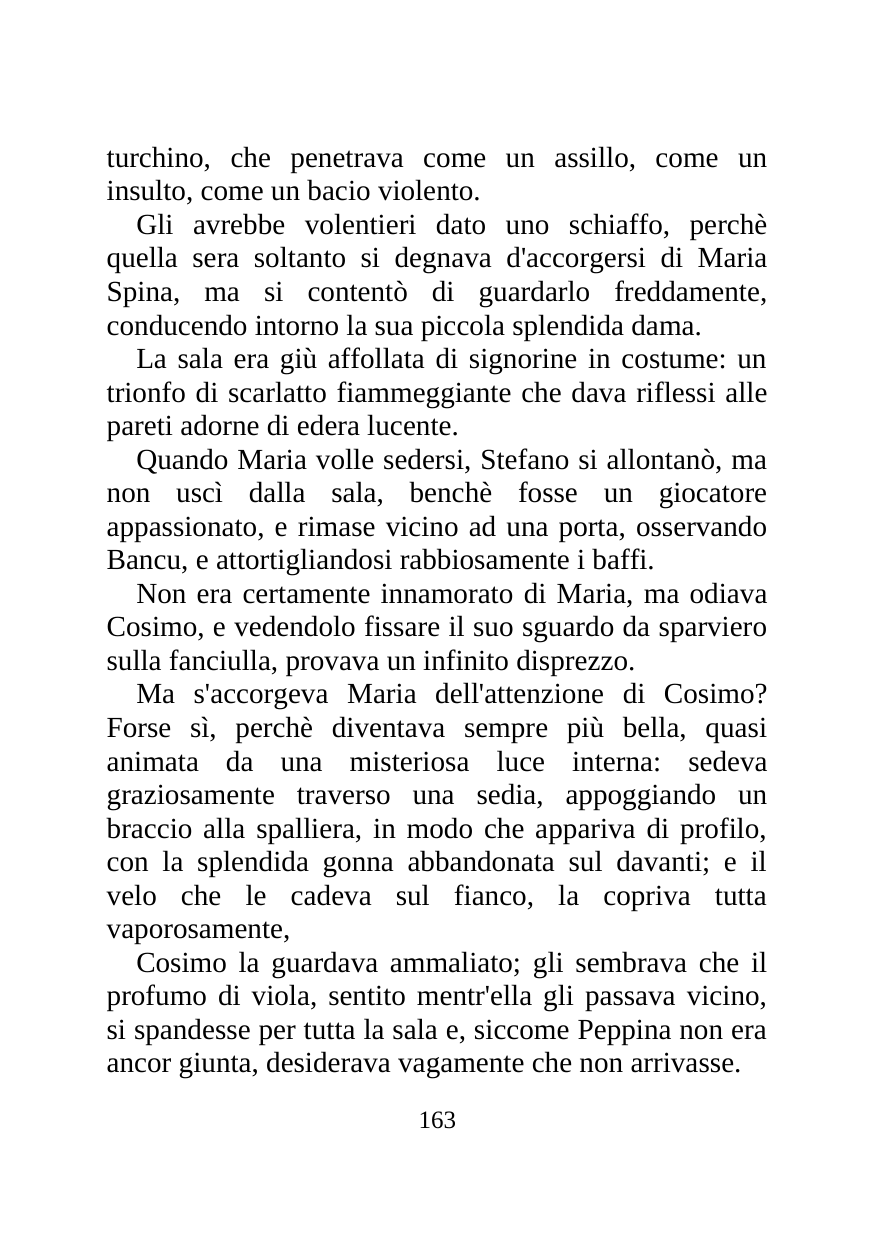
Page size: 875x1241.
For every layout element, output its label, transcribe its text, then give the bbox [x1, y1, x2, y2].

text Gli avrebbe volentieri dato uno schiaffo, perchè quella sera soltanto si degnava d'accorgersi di Maria Spina, ma si contentò di guardarlo freddamente, conducendo intorno la sua piccola splendida dama. [106, 207, 768, 341]
text Non era certamente innamorato di Maria, ma odiava Cosimo, e vedendolo fissare il suo sguardo da sparviero sulla fanciulla, provava un infinito disprezzo. [106, 576, 768, 677]
text turchino, che penetrava come un assillo, come un insulto, come un bacio violento. [106, 140, 768, 207]
text Cosimo la guardava ammaliato; gli sembrava che il profumo di viola, sentito mentr'ella gli passava vicino, si spandesse per tutta la sala e, siccome Peppina non era ancor giunta, desiderava vagamente che non arrivasse. [106, 945, 768, 1079]
text Quando Maria volle sedersi, Stefano si allontanò, ma non uscì dalla sala, benchè fosse un giocatore appassionato, e rimase vicino ad una porta, osservando Bancu, e attortigliandosi rabbiosamente i baffi. [106, 442, 768, 576]
text Ma s'accorgeva Maria dell'attenzione di Cosimo? Forse sì, perchè diventava sempre più bella, quasi animata da una misteriosa luce interna: sedeva graziosamente traverso una sedia, appoggiando un braccio alla spalliera, in modo che appariva di profilo, con la splendida gonna abbandonata sul davanti; e il velo che le cadeva sul fianco, la copriva tutta vaporosamente, [106, 677, 768, 945]
text La sala era giù affollata di signorine in costume: un trionfo di scarlatto fiammeggiante che dava riflessi alle pareti adorne di edera lucente. [106, 341, 768, 442]
